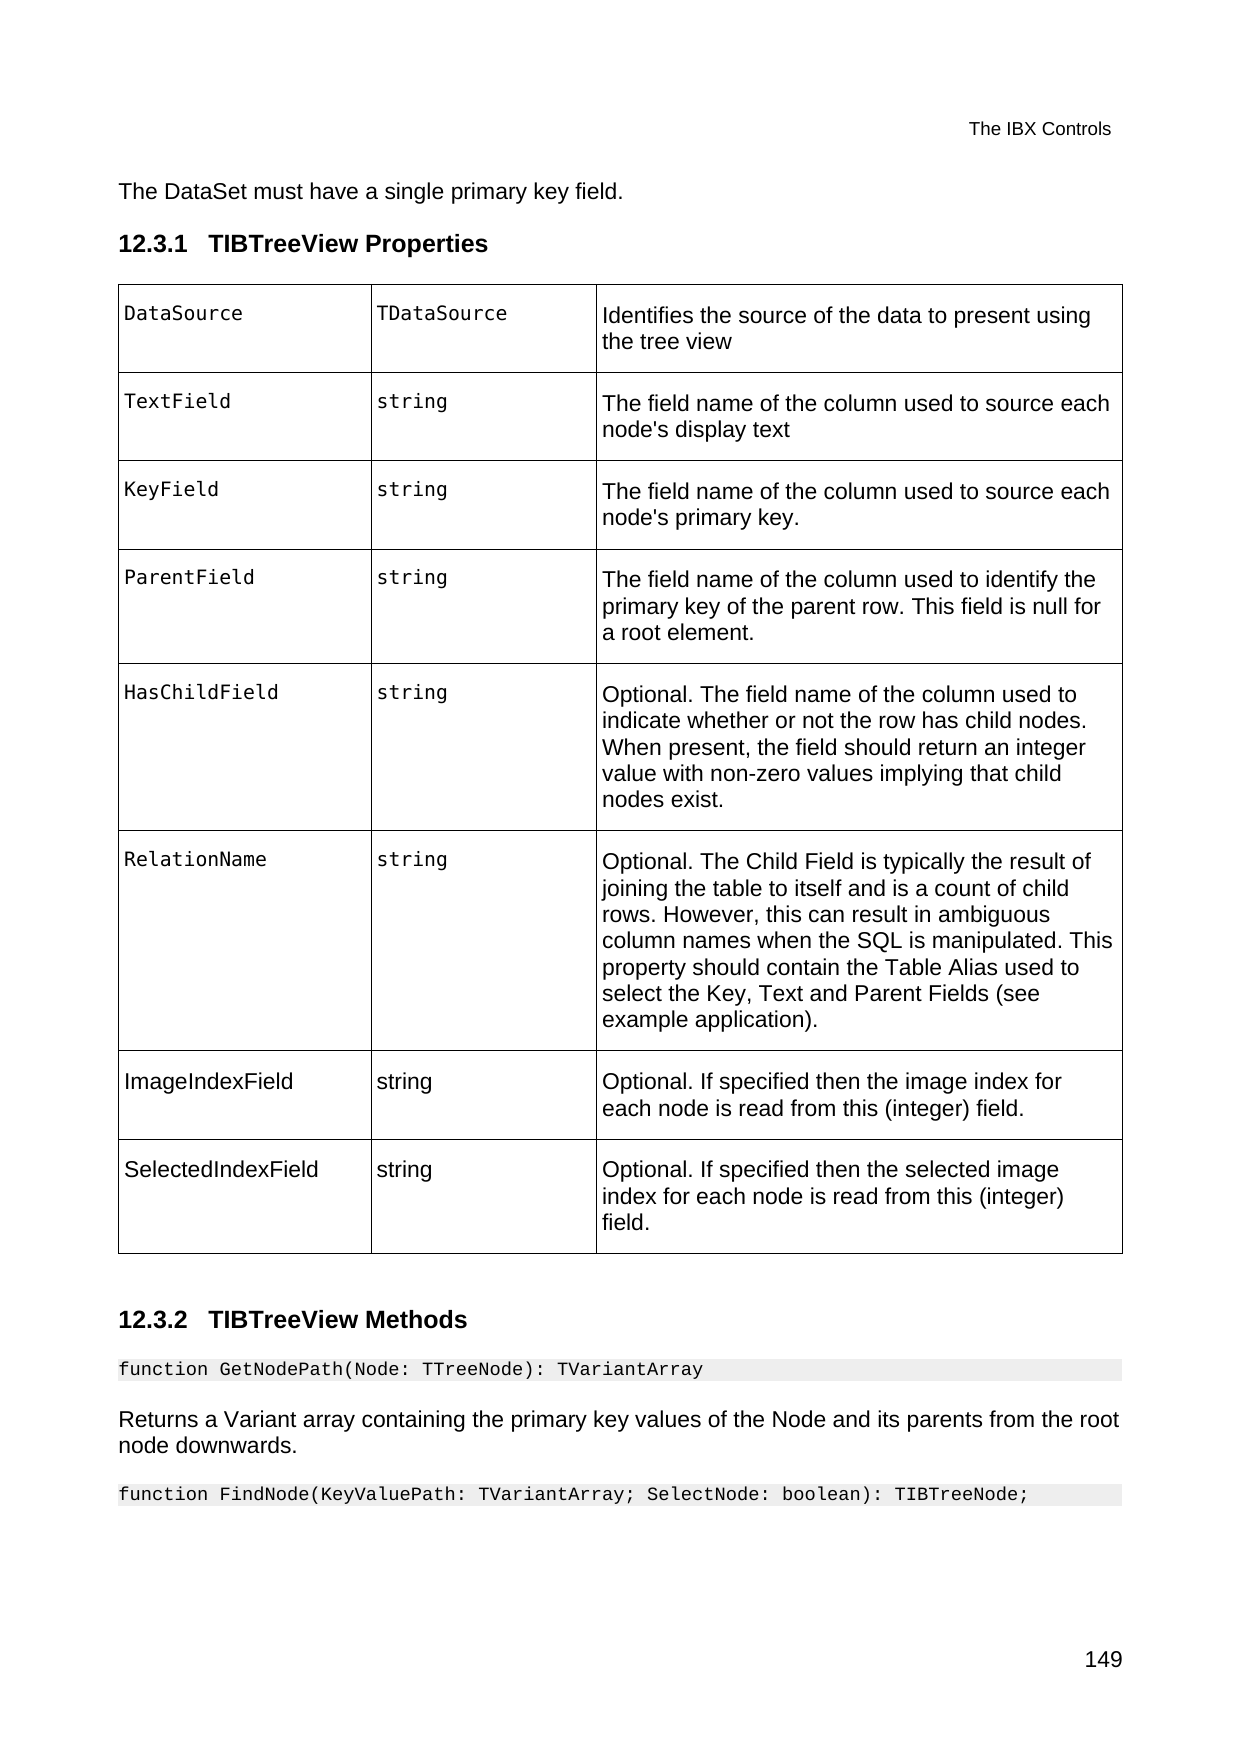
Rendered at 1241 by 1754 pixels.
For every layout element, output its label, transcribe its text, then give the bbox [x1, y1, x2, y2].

text Returns a Variant array containing the primary key values of the Node and its parents from the root node downwards. [118, 1406, 1122, 1459]
table_cell SelectedIndexField [119, 1140, 371, 1253]
table_header DataSource [119, 285, 371, 372]
subtitle TIBTreeView Methods [118, 1305, 1122, 1334]
table_cell string [372, 664, 596, 830]
table_cell string [372, 550, 596, 663]
table_cell HasChildField [119, 664, 371, 830]
table_cell KeyField [119, 461, 371, 548]
table_cell string [372, 461, 596, 548]
table_cell The field name of the column used to source each node's display text [597, 373, 1122, 460]
table_cell string [372, 1051, 596, 1138]
table_cell The field name of the column used to source each node's primary key. [597, 461, 1122, 548]
table_cell ParentField [119, 550, 371, 663]
table_cell string [372, 1140, 596, 1253]
table_cell Optional. If specified then the selected image index for each node is read from this (integer) field. [597, 1140, 1122, 1253]
table_cell Optional. The Child Field is typically the result of joining the table to itself and is a count of child rows. However, this can result in ambiguous column names when the SQL is manipulated. This property should contain the Table Alias used to select the Key, Text and Parent Fields (see example application). [597, 831, 1122, 1050]
text function FindNode(KeyValuePath: TVariantArray; SelectNode: boolean): TIBTreeNode; [118, 1484, 1122, 1506]
table_cell string [372, 373, 596, 460]
text function GetNodePath(Node: TTreeNode): TVariantArray [118, 1359, 1122, 1381]
table_cell Optional. The field name of the column used to indicate whether or not the row has child nodes. When present, the field should return an integer value with non-zero values implying that child nodes exist. [597, 664, 1122, 830]
table_cell The field name of the column used to identify the primary key of the parent row. This field is null for a root element. [597, 550, 1122, 663]
table_cell ImageIndexField [119, 1051, 371, 1138]
table_header TDataSource [372, 285, 596, 372]
table_header Identifies the source of the data to present using the tree view [597, 285, 1122, 372]
subtitle TIBTreeView Properties [118, 229, 1122, 258]
table_cell RelationName [119, 831, 371, 1050]
table_cell Optional. If specified then the image index for each node is read from this (integer) field. [597, 1051, 1122, 1138]
table_cell TextField [119, 373, 371, 460]
table_cell string [372, 831, 596, 1050]
text The DataSet must have a single primary key field. [118, 178, 1122, 204]
